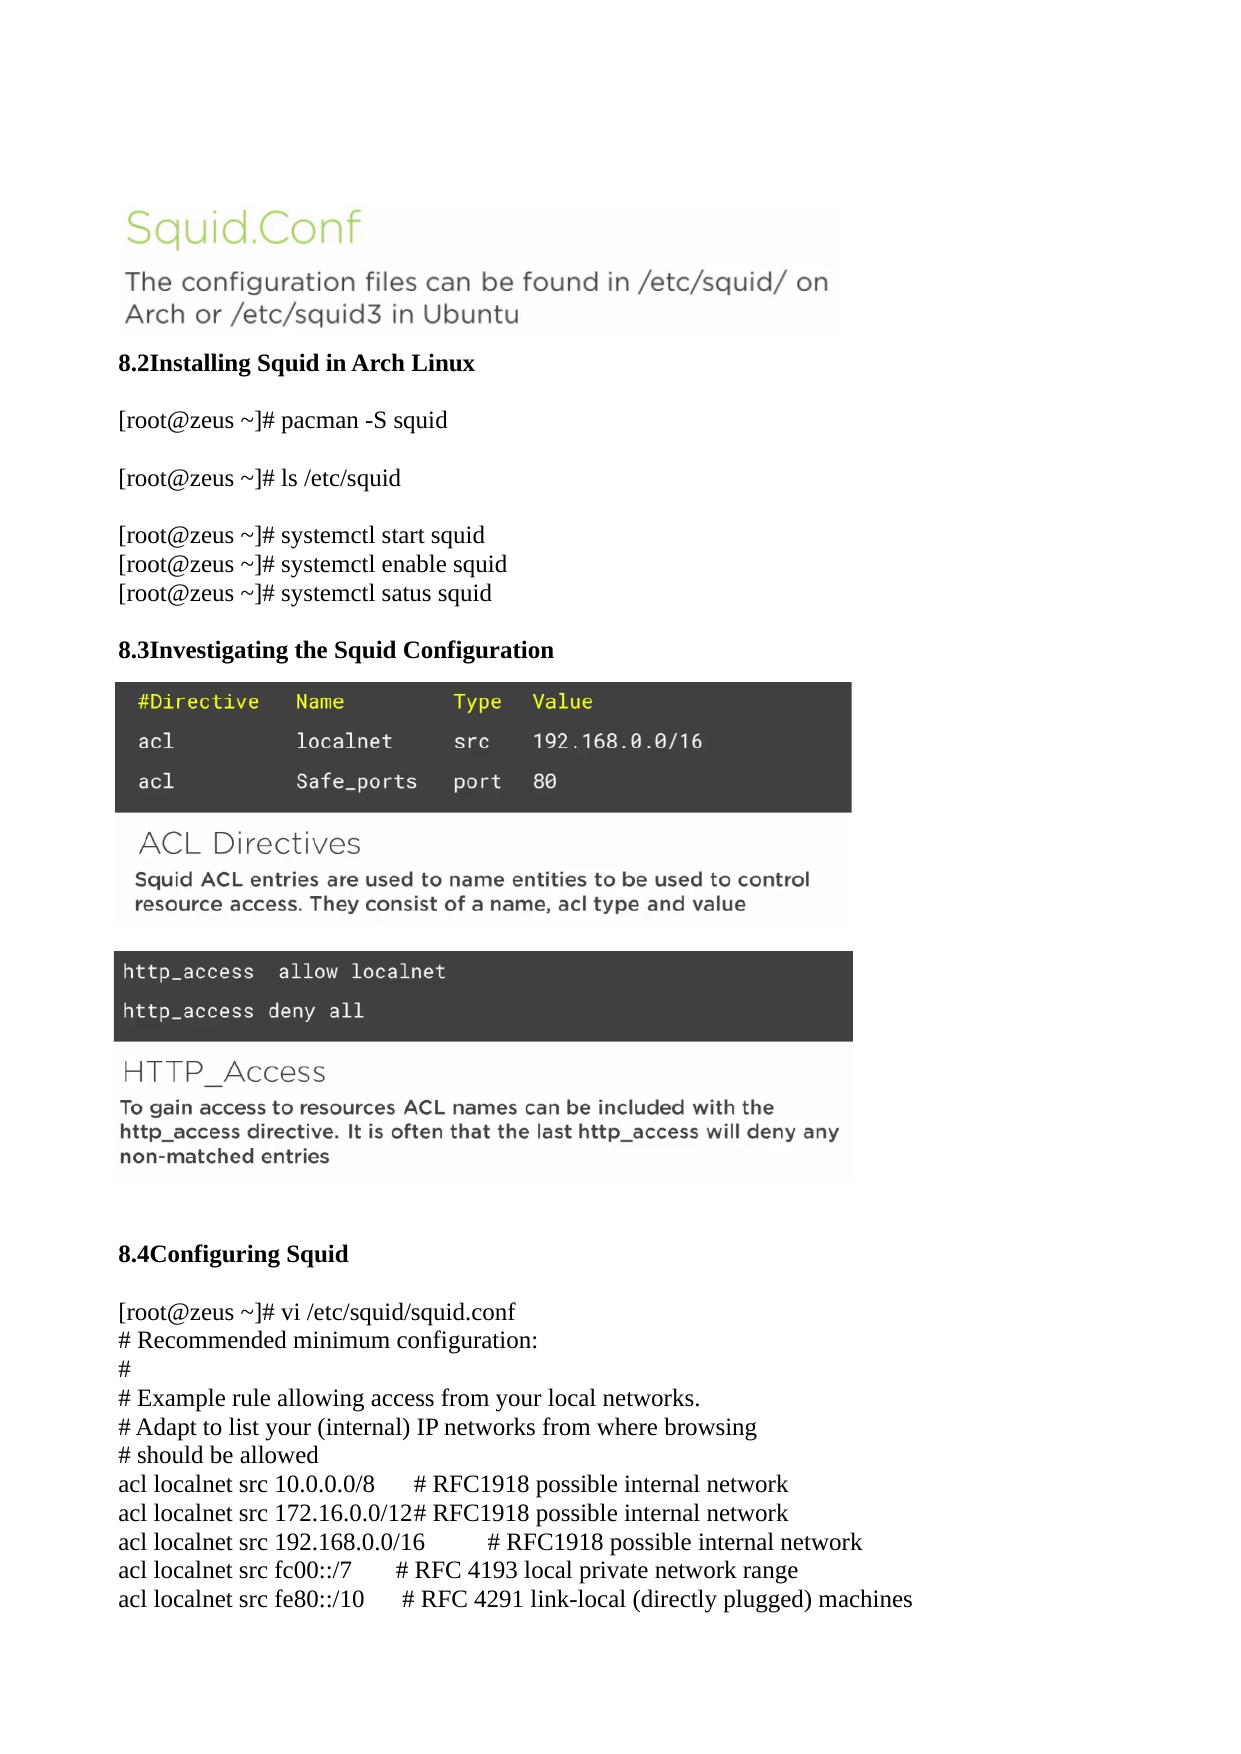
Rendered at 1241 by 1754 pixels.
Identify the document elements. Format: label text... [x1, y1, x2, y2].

text acl localnet src 10.0.0.0/8 # RFC1918 possible internal network [118, 1469, 1122, 1498]
picture [119, 204, 843, 335]
text 8.3Investigating the Squid Configuration [118, 636, 1122, 664]
text acl localnet src 172.16.0.0/12 # RFC1918 possible internal network [118, 1498, 1122, 1527]
text # Adapt to list your (internal) IP networks from where browsing [118, 1412, 1122, 1441]
text # Example rule allowing access from your local networks. [118, 1383, 1122, 1412]
text [root@zeus ~]# vi /etc/squid/squid.conf [118, 1297, 1122, 1326]
text [root@zeus ~]# systemctl start squid [118, 521, 1122, 549]
text acl localnet src 192.168.0.0/16 # RFC1918 possible internal network [118, 1527, 1122, 1556]
text acl localnet src fe80::/10 # RFC 4291 link-local (directly plugged) machines [118, 1584, 1122, 1613]
text 8.2Installing Squid in Arch Linux [118, 348, 1122, 377]
text 8.4Configuring Squid [118, 1239, 1122, 1268]
text [root@zeus ~]# systemctl satus squid [118, 578, 1122, 607]
text # [118, 1354, 1122, 1383]
text [root@zeus ~]# ls /etc/squid [118, 463, 1122, 492]
text [root@zeus ~]# systemctl enable squid [118, 549, 1122, 578]
text # should be allowed [118, 1441, 1122, 1469]
text acl localnet src fc00::/7 # RFC 4193 local private network range [118, 1556, 1122, 1584]
text [root@zeus ~]# pacman -S squid [118, 406, 1122, 434]
picture [115, 682, 852, 927]
text # Recommended minimum configuration: [118, 1326, 1122, 1354]
picture [113, 951, 853, 1183]
